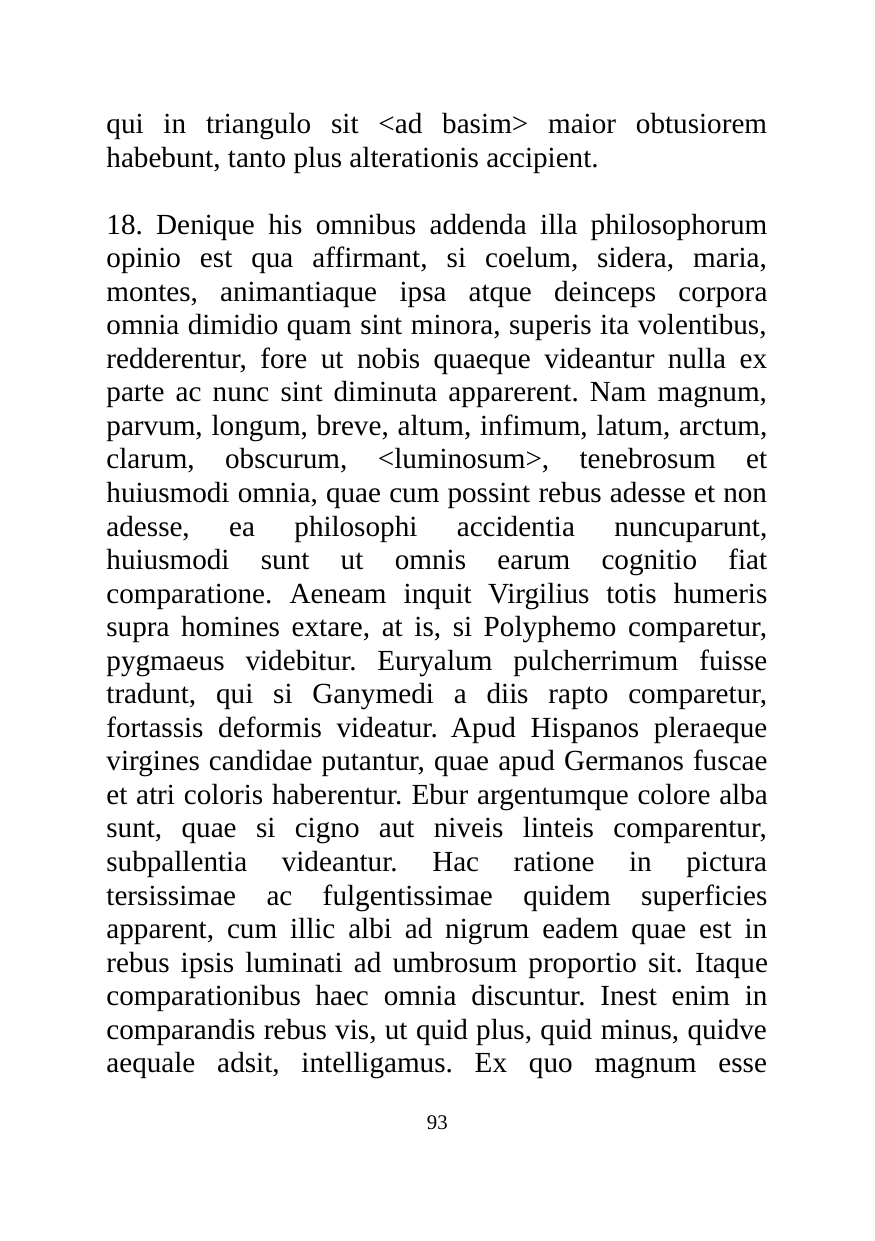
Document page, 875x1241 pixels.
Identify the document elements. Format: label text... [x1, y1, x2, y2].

text qui in triangulo sit <ad basim> maior obtusiorem habebunt, tanto plus alterationis accipient. [106, 106, 768, 173]
text 18. Denique his omnibus addenda illa philosophorum opinio est qua affirmant, si coelum, sidera, maria, montes, animantiaque ipsa atque deinceps corpora omnia dimidio quam sint minora, superis ita volentibus, redderentur, fore ut nobis quaeque videantur nulla ex parte ac nunc sint diminuta apparerent. Nam magnum, parvum, longum, breve, altum, infimum, latum, arctum, clarum, obscurum, <luminosum>, tenebrosum et huiusmodi omnia, quae cum possint rebus adesse et non adesse, ea philosophi accidentia nuncuparunt, huiusmodi sunt ut omnis earum cognitio fiat comparatione. Aeneam inquit Virgilius totis humeris supra homines extare, at is, si Polyphemo comparetur, pygmaeus videbitur. Euryalum pulcherrimum fuisse tradunt, qui si Ganymedi a diis rapto comparetur, fortassis deformis videatur. Apud Hispanos pleraeque virgines candidae putantur, quae apud Germanos fuscae et atri coloris haberentur. Ebur argentumque colore alba sunt, quae si cigno aut niveis linteis comparentur, subpallentia videantur. Hac ratione in pictura tersissimae ac fulgentissimae quidem superficies apparent, cum illic albi ad nigrum eadem quae est in rebus ipsis luminati ad umbrosum proportio sit. Itaque comparationibus haec omnia discuntur. Inest enim in comparandis rebus vis, ut quid plus, quid minus, quidve aequale adsit, intelligamus. Ex quo magnum esse [106, 207, 768, 1079]
